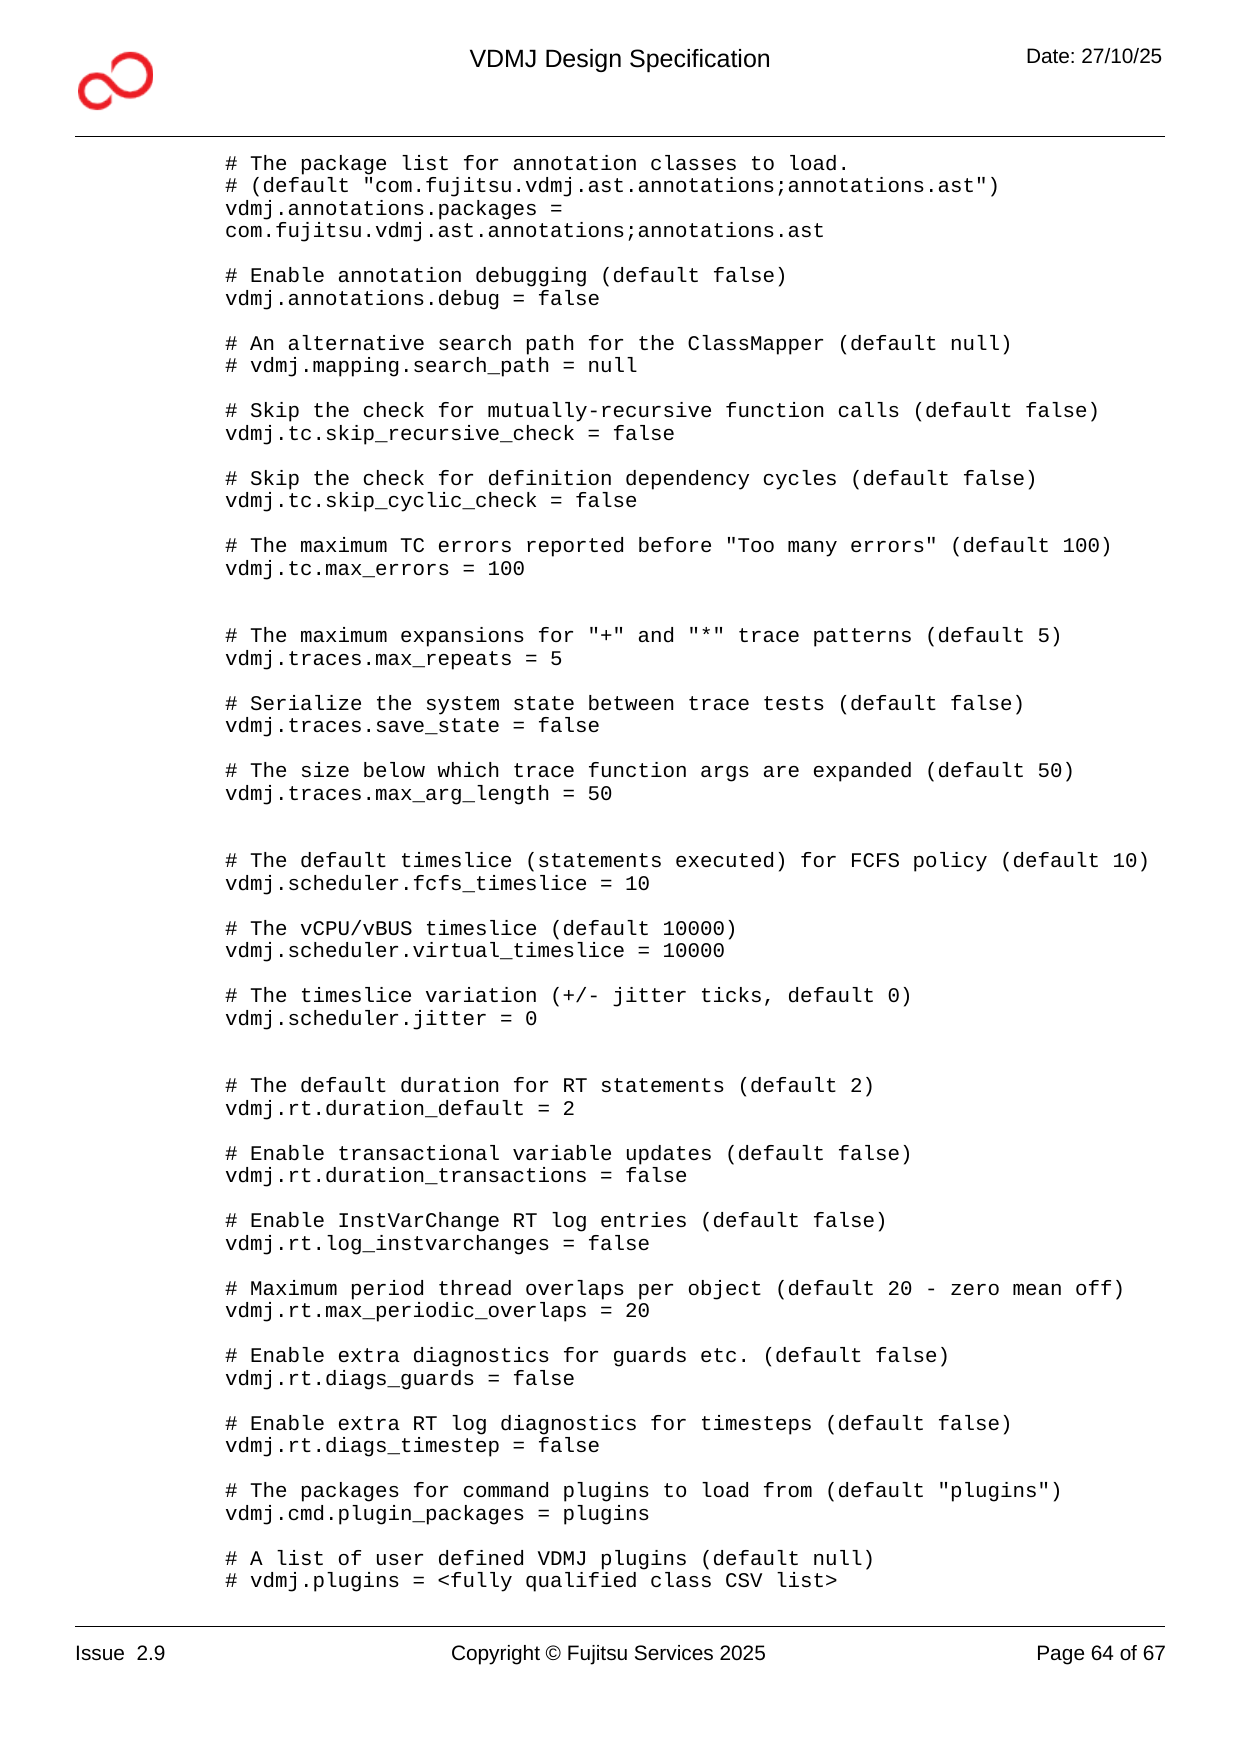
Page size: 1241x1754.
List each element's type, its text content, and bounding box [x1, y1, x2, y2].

text vdmj.rt.duration_default = 2 [225, 1097, 1165, 1120]
text # Enable transactional variable updates (default false) [225, 1142, 1165, 1165]
text # The packages for command plugins to load from (default "plugins") [225, 1480, 1165, 1502]
text vdmj.scheduler.virtual_timeslice = 10000 [225, 940, 1165, 962]
text vdmj.tc.skip_cyclic_check = false [225, 490, 1165, 512]
text vdmj.rt.diags_timestep = false [225, 1435, 1165, 1457]
text vdmj.rt.max_periodic_overlaps = 20 [225, 1300, 1165, 1322]
text # Serialize the system state between trace tests (default false) [225, 692, 1165, 715]
text # vdmj.mapping.search_path = null [225, 355, 1165, 377]
text # A list of user defined VDMJ plugins (default null) [225, 1547, 1165, 1570]
text # The vCPU/vBUS timeslice (default 10000) [225, 917, 1165, 940]
text # The maximum TC errors reported before "Too many errors" (default 100) [225, 535, 1165, 557]
text # Skip the check for definition dependency cycles (default false) [225, 467, 1165, 490]
text # The size below which trace function args are expanded (default 50) [225, 760, 1165, 782]
text # Enable annotation debugging (default false) [225, 265, 1165, 287]
text vdmj.scheduler.jitter = 0 [225, 1007, 1165, 1030]
text # The package list for annotation classes to load. [225, 152, 1165, 175]
text # The maximum expansions for "+" and "*" trace patterns (default 5) [225, 625, 1165, 647]
text vdmj.traces.max_repeats = 5 [225, 647, 1165, 670]
picture [78, 44, 153, 120]
text vdmj.tc.max_errors = 100 [225, 557, 1165, 580]
text # vdmj.plugins = <fully qualified class CSV list> [225, 1570, 1165, 1592]
text # The default timeslice (statements executed) for FCFS policy (default 10) [225, 850, 1165, 872]
text vdmj.annotations.debug = false [225, 287, 1165, 310]
text # Skip the check for mutually-recursive function calls (default false) [225, 400, 1165, 422]
text vdmj.rt.log_instvarchanges = false [225, 1232, 1165, 1255]
text vdmj.traces.save_state = false [225, 715, 1165, 737]
text vdmj.tc.skip_recursive_check = false [225, 422, 1165, 445]
text # Enable InstVarChange RT log entries (default false) [225, 1210, 1165, 1232]
text vdmj.cmd.plugin_packages = plugins [225, 1502, 1165, 1525]
text vdmj.rt.diags_guards = false [225, 1367, 1165, 1390]
text # Maximum period thread overlaps per object (default 20 - zero mean off) [225, 1277, 1165, 1300]
text # (default "com.fujitsu.vdmj.ast.annotations;annotations.ast") [225, 175, 1165, 197]
text vdmj.traces.max_arg_length = 50 [225, 782, 1165, 805]
text vdmj.rt.duration_transactions = false [225, 1165, 1165, 1187]
text # Enable extra RT log diagnostics for timesteps (default false) [225, 1412, 1165, 1435]
text # The timeslice variation (+/- jitter ticks, default 0) [225, 985, 1165, 1007]
text # Enable extra diagnostics for guards etc. (default false) [225, 1345, 1165, 1367]
text # The default duration for RT statements (default 2) [225, 1075, 1165, 1097]
text # An alternative search path for the ClassMapper (default null) [225, 332, 1165, 355]
text vdmj.scheduler.fcfs_timeslice = 10 [225, 872, 1165, 895]
text vdmj.annotations.packages = com.fujitsu.vdmj.ast.annotations;annotations.ast [225, 197, 1165, 242]
